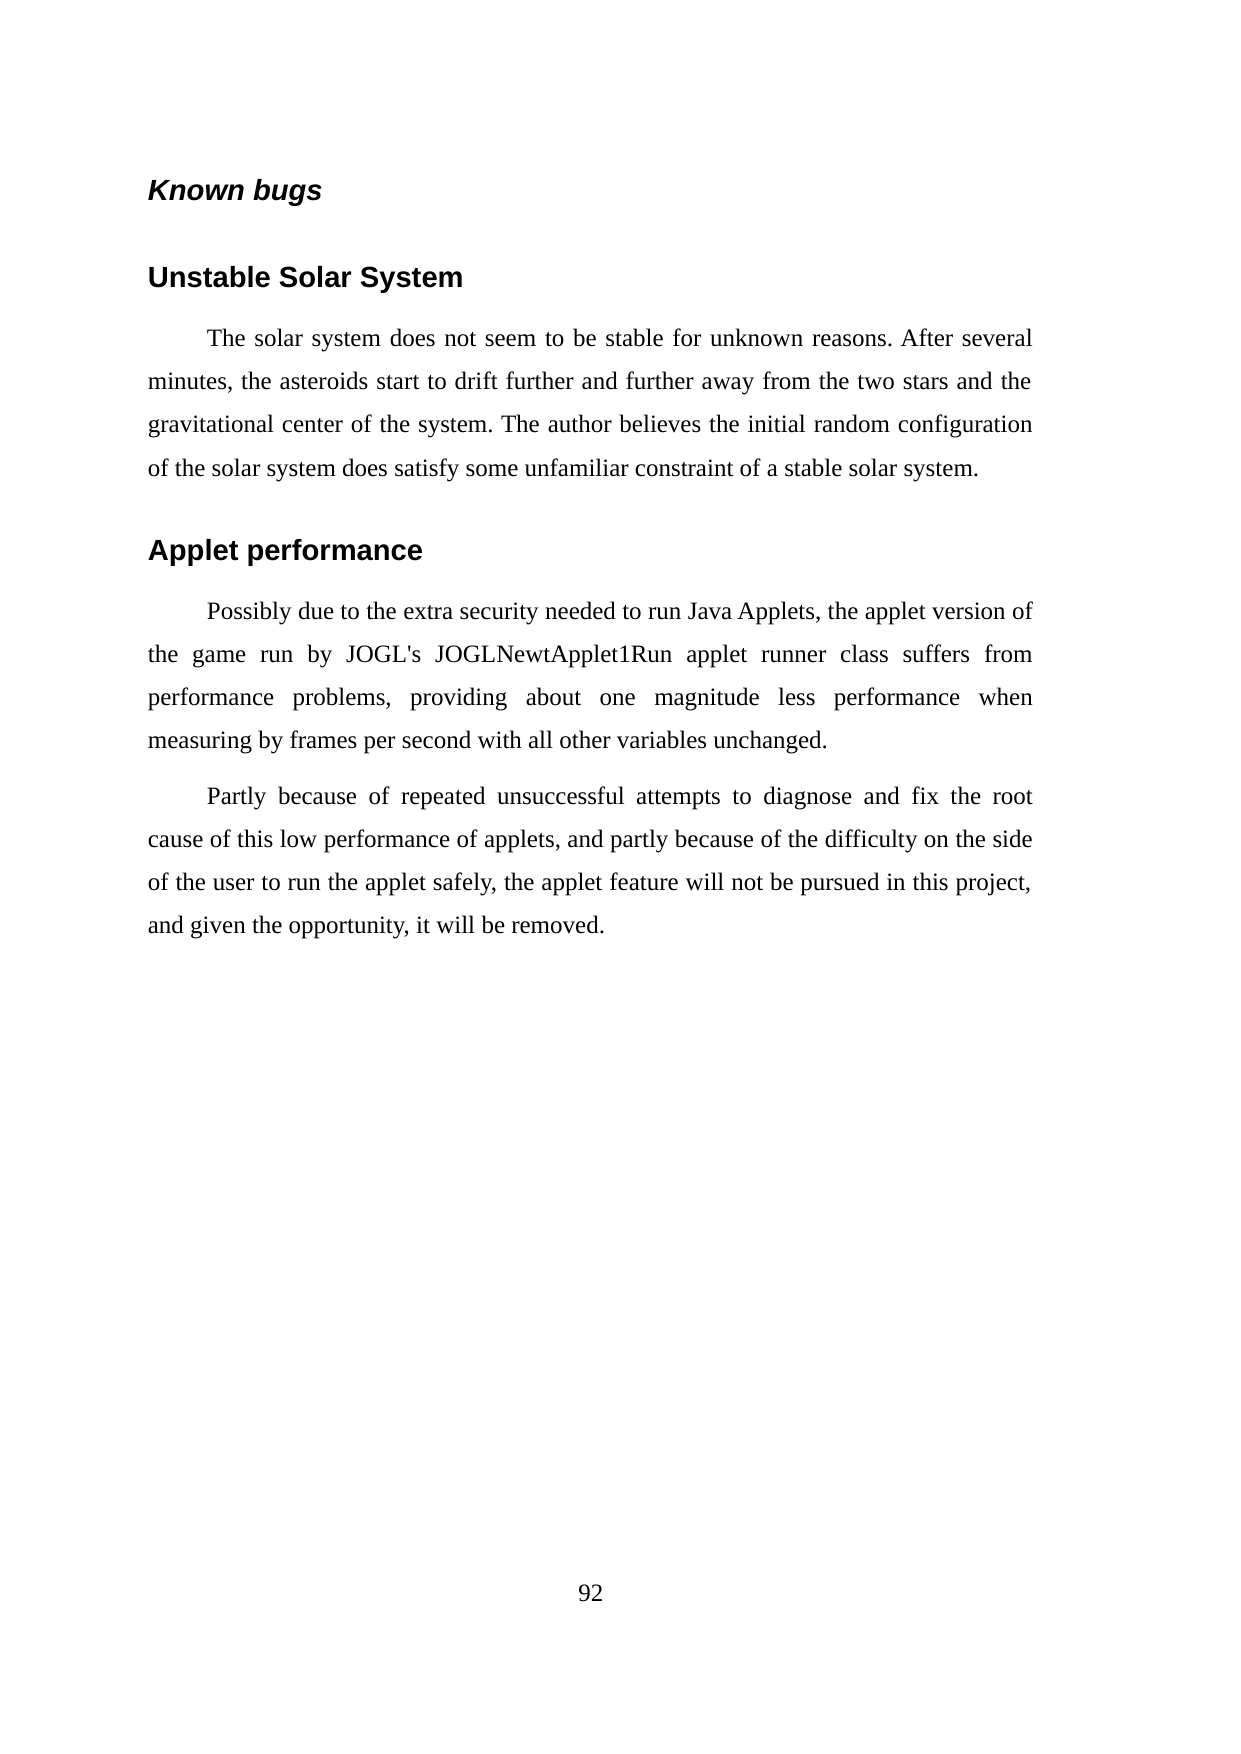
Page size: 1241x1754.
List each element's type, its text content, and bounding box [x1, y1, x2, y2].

subtitle Known bugs [148, 173, 1033, 206]
subtitle Unstable Solar System [148, 260, 1033, 294]
subtitle Applet performance [148, 533, 1033, 567]
text The solar system does not seem to be stable for unknown reasons. After several minutes, the asteroids start to drift further and further away from the two stars and the gravitational center of the system. The author believes the initial random configuration of the solar system does satisfy some unfamiliar constraint of a stable solar system. [148, 323, 1033, 481]
text Possibly due to the extra security needed to run Java Applets, the applet version of the game run by JOGL's JOGLNewtApplet1Run applet runner class suffers from performance problems, providing about one magnitude less performance when measuring by frames per second with all other variables unchanged. [148, 596, 1033, 754]
text Partly because of repeated unsuccessful attempts to diagnose and fix the root cause of this low performance of applets, and partly because of the difficulty on the side of the user to run the applet safely, the applet feature will not be pursued in this project, and given the opportunity, it will be removed. [148, 781, 1033, 939]
